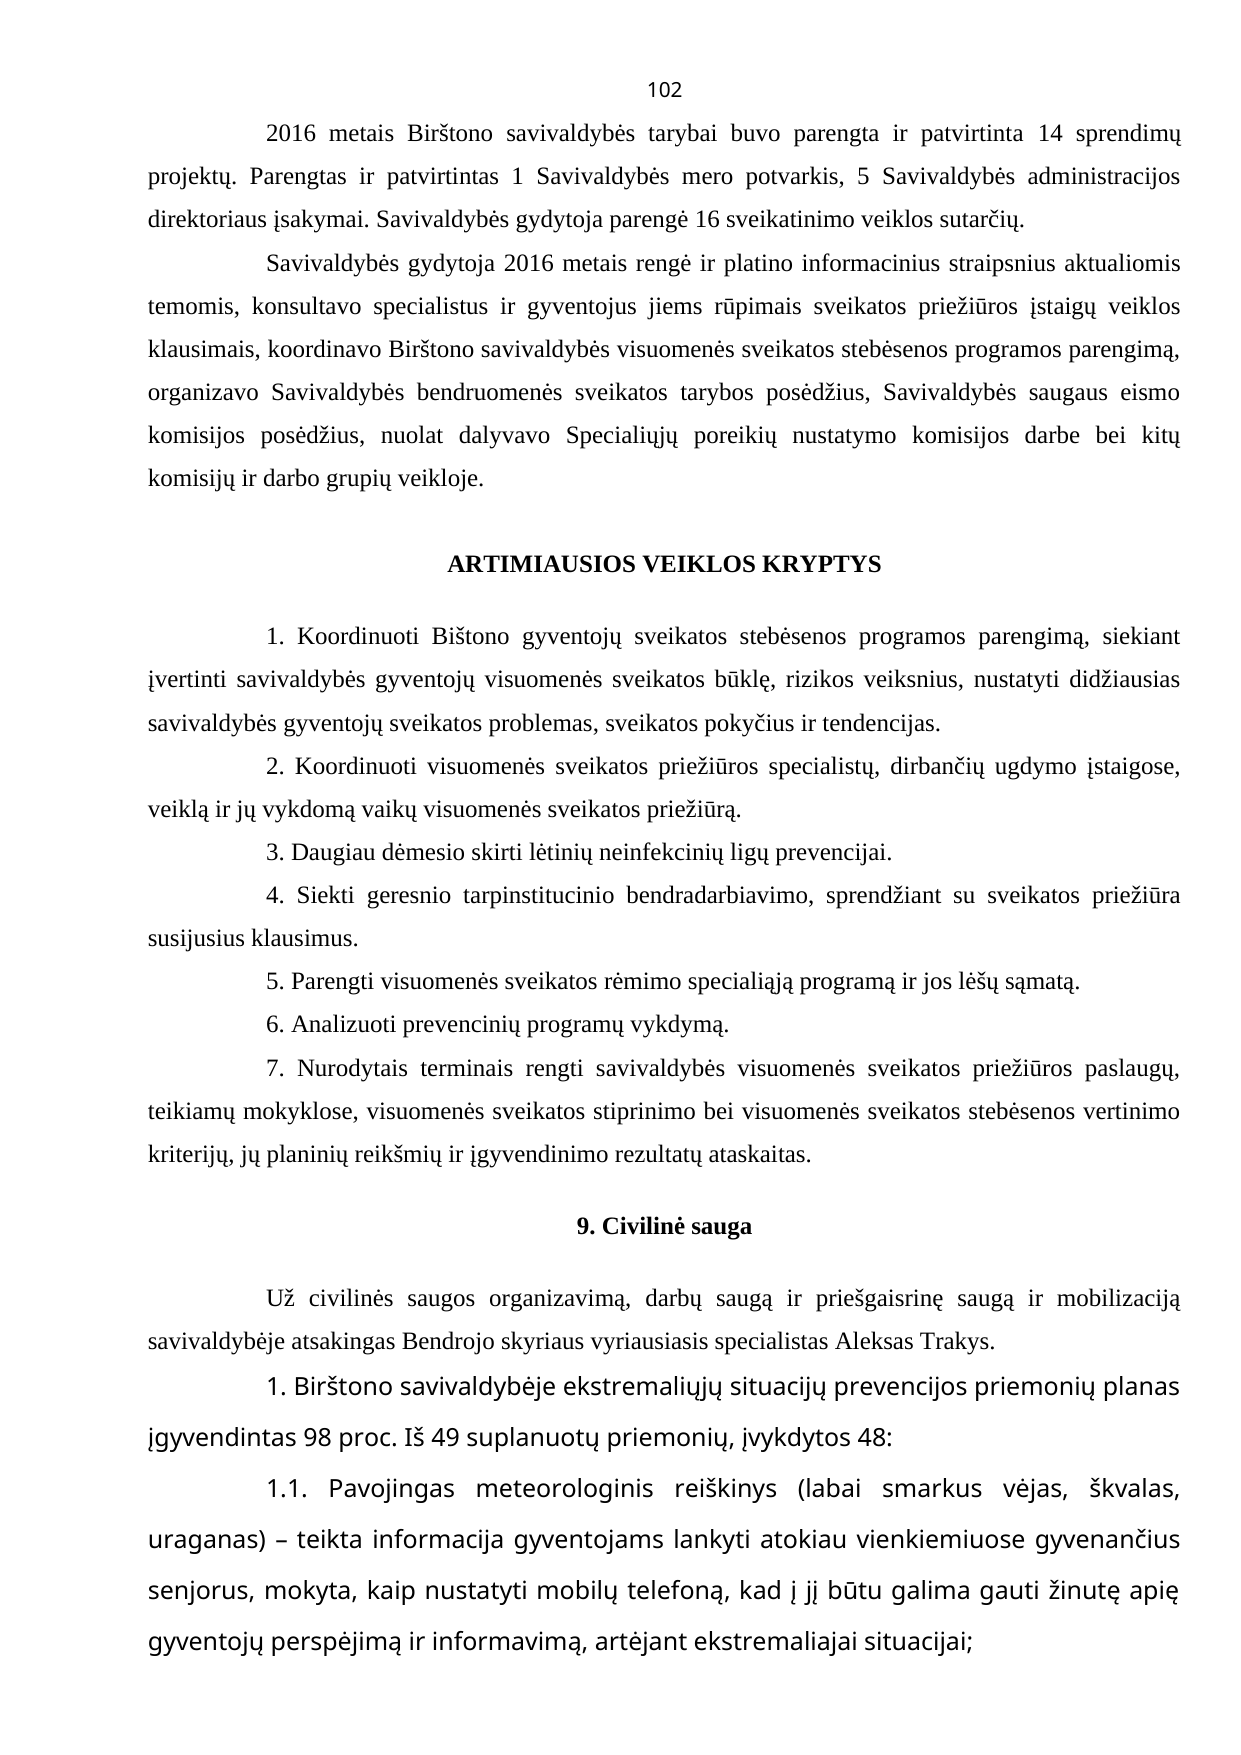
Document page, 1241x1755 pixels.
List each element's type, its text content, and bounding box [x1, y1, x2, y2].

text Savivaldybės gydytoja 2016 metais rengė ir platino informacinius straipsnius aktualiomis temomis, konsultavo specialistus ir gyventojus jiems rūpimais sveikatos priežiūros įstaigų veiklos klausimais, koordinavo Birštono savivaldybės visuomenės sveikatos stebėsenos programos parengimą, organizavo Savivaldybės bendruomenės sveikatos tarybos posėdžius, Savivaldybės saugaus eismo komisijos posėdžius, nuolat dalyvavo Specialiųjų poreikių nustatymo komisijos darbe bei kitų komisijų ir darbo grupių veikloje. [148, 248, 1181, 492]
text 2016 metais Birštono savivaldybės tarybai buvo parengta ir patvirtinta 14 sprendimų projektų. Parengtas ir patvirtintas 1 Savivaldybės mero potvarkis, 5 Savivaldybės administracijos direktoriaus įsakymai. Savivaldybės gydytoja parengė 16 sveikatinimo veiklos sutarčių. [148, 118, 1181, 233]
text 9. Civilinė sauga [148, 1211, 1181, 1239]
text 7. Nurodytais terminais rengti savivaldybės visuomenės sveikatos priežiūros paslaugų, teikiamų mokyklose, visuomenės sveikatos stiprinimo bei visuomenės sveikatos stebėsenos vertinimo kriterijų, jų planinių reikšmių ir įgyvendinimo rezultatų ataskaitas. [148, 1053, 1181, 1168]
text 3. Daugiau dėmesio skirti lėtinių neinfekcinių ligų prevencijai. [148, 837, 1181, 866]
text Už civilinės saugos organizavimą, darbų saugą ir priešgaisrinę saugą ir mobilizaciją savivaldybėje atsakingas Bendrojo skyriaus vyriausiasis specialistas Aleksas Trakys. [148, 1283, 1181, 1354]
text 2. Koordinuoti visuomenės sveikatos priežiūros specialistų, dirbančių ugdymo įstaigose, veiklą ir jų vykdomą vaikų visuomenės sveikatos priežiūrą. [148, 751, 1181, 823]
text 1. Koordinuoti Bištono gyventojų sveikatos stebėsenos programos parengimą, siekiant įvertinti savivaldybės gyventojų visuomenės sveikatos būklę, rizikos veiksnius, nustatyti didžiausias savivaldybės gyventojų sveikatos problemas, sveikatos pokyčius ir tendencijas. [148, 621, 1181, 736]
text ARTIMIAUSIOS VEIKLOS KRYPTYS [148, 549, 1181, 578]
text 1. Birštono savivaldybėje ekstremaliųjų situacijų prevencijos priemonių planas įgyvendintas 98 proc. Iš 49 suplanuotų priemonių, įvykdytos 48: [148, 1369, 1181, 1454]
text 6. Analizuoti prevencinių programų vykdymą. [148, 1009, 1181, 1038]
text 1.1. Pavojingas meteorologinis reiškinys (labai smarkus vėjas, škvalas, uraganas) – teikta informacija gyventojams lankyti atokiau vienkiemiuose gyvenančius senjorus, mokyta, kaip nustatyti mobilų telefoną, kad į jį būtu galima gauti žinutę apię gyventojų perspėjimą ir informavimą, artėjant ekstremaliajai situacijai; [148, 1471, 1181, 1658]
text 5. Parengti visuomenės sveikatos rėmimo specialiąją programą ir jos lėšų sąmatą. [148, 966, 1181, 995]
text 4. Siekti geresnio tarpinstitucinio bendradarbiavimo, sprendžiant su sveikatos priežiūra susijusius klausimus. [148, 880, 1181, 952]
